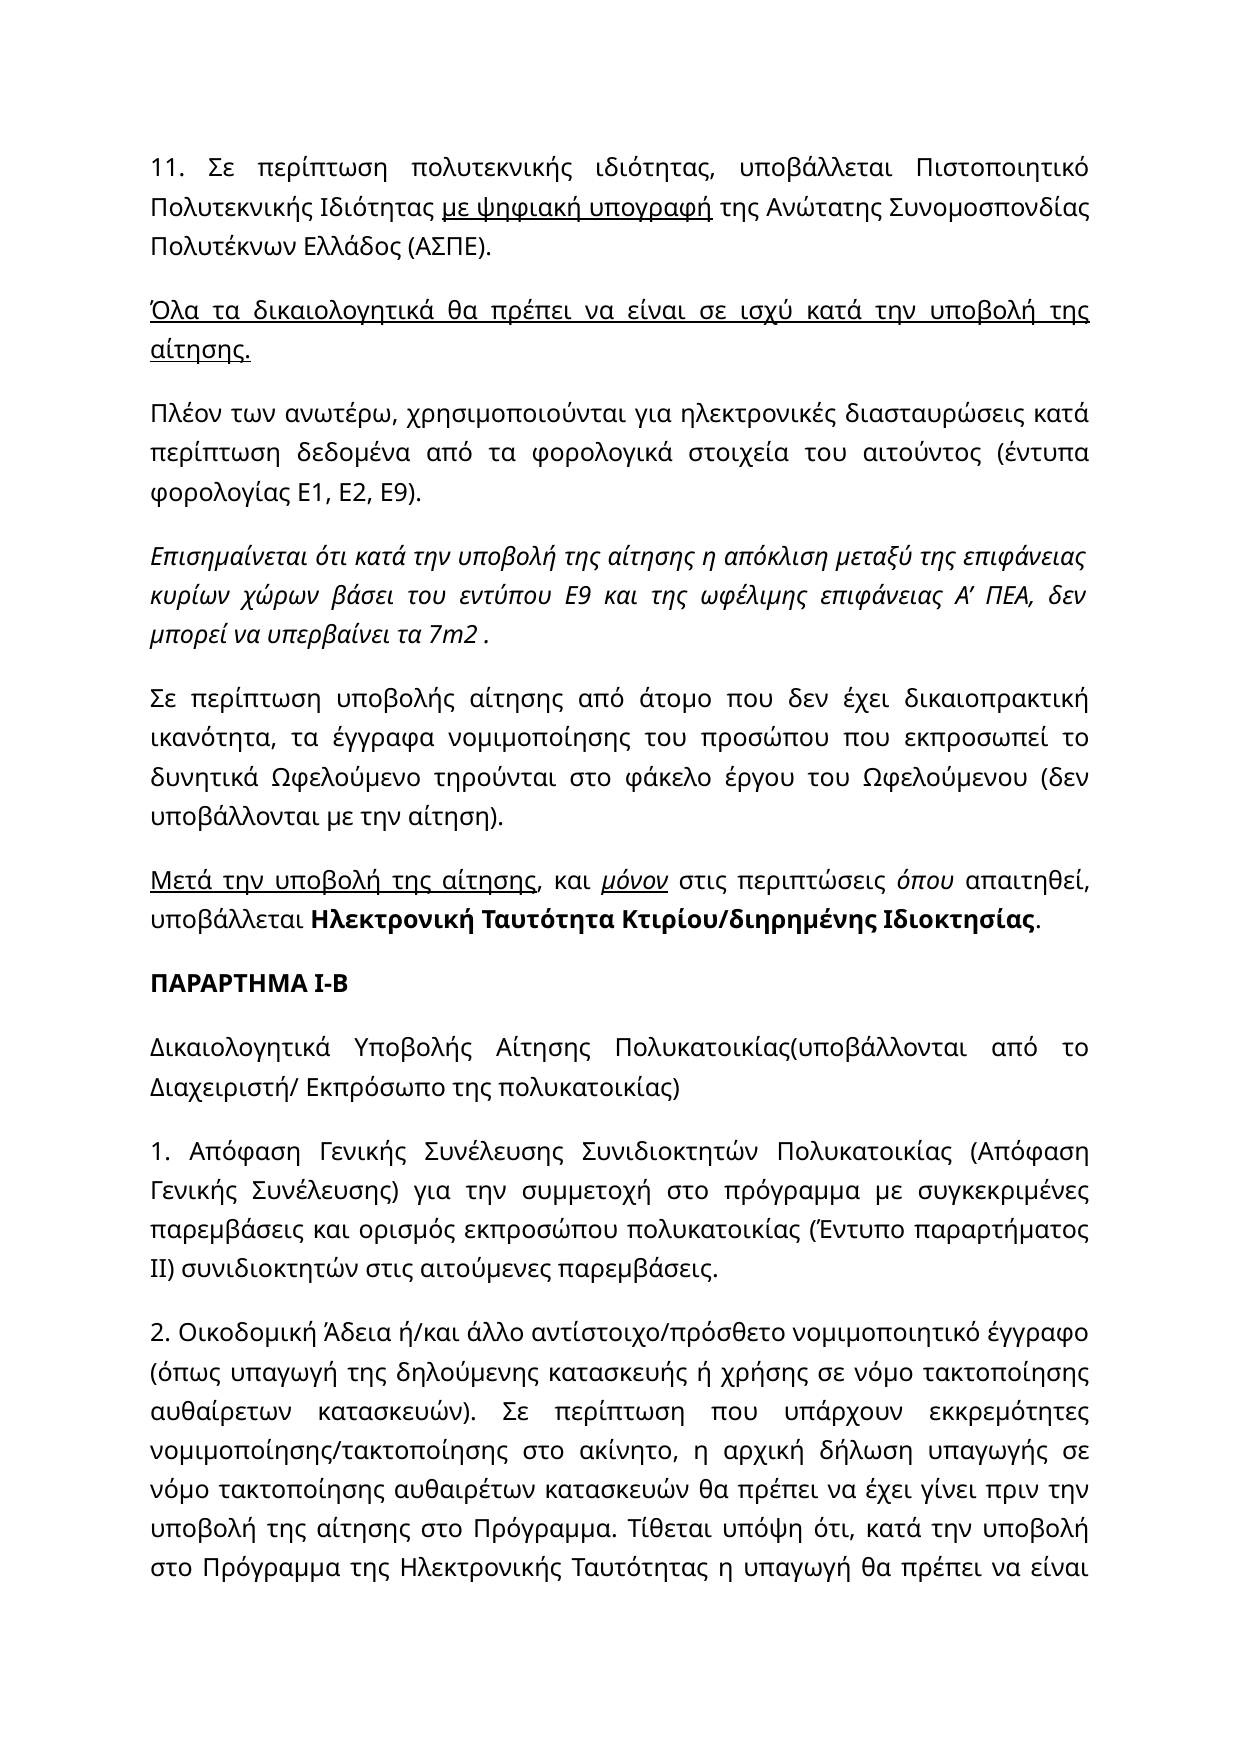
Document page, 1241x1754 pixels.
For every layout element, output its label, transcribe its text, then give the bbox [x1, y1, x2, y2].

text Όλα τα δικαιολογητικά θα πρέπει να είναι σε ισχύ κατά την υποβολή της [150, 292, 1090, 321]
text αίτησης. [150, 323, 1090, 366]
text 2. Οικοδομική Άδεια ή/και άλλο αντίστοιχο/πρόσθετο νομιμοποιητικό έγγραφο (όπως υπαγωγή της δηλούμενης κατασκευής ή χρήσης σε νόμο τακτοποίησης αυθαίρετων κατασκευών). Σε περίπτωση που υπάρχουν εκκρεμότητες νομιμοποίησης/τακτοποίησης στο ακίνητο, η αρχική δήλωση υπαγωγής σε νόμο τακτοποίησης αυθαιρέτων κατασκευών θα πρέπει να έχει γίνει πριν την υποβολή της αίτησης στο Πρόγραμμα. Τίθεται υπόψη ότι, κατά την υποβολή στο Πρόγραμμα της Ηλεκτρονικής Ταυτότητας η υπαγωγή θα πρέπει να είναι [150, 1315, 1090, 1584]
text Δικαιολογητικά Υποβολής Αίτησης Πολυκατοικίας(υποβάλλονται από το Διαχειριστή/ Εκπρόσωπο της πολυκατοικίας) [150, 1030, 1090, 1103]
text Επισημαίνεται ότι κατά την υποβολή της αίτησης η απόκλιση μεταξύ της επιφάνειας κυρίων χώρων βάσει του εντύπου Ε9 και της ωφέλιμης επιφάνειας Α’ ΠΕΑ, δεν μπορεί να υπερβαίνει τα 7m2 . [150, 538, 1090, 651]
text 11. Σε περίπτωση πολυτεκνικής ιδιότητας, υποβάλλεται Πιστοποιητικό Πολυτεκνικής Ιδιότητας με ψηφιακή υπογραφή της Ανώτατης Συνομοσπονδίας Πολυτέκνων Ελλάδος (ΑΣΠΕ). [150, 150, 1090, 262]
text Πλέον των ανωτέρω, χρησιμοποιούνται για ηλεκτρονικές διασταυρώσεις κατά περίπτωση δεδομένα από τα φορολογικά στοιχεία του αιτούντος (έντυπα φορολογίας Ε1, Ε2, Ε9). [150, 396, 1090, 508]
text 1. Απόφαση Γενικής Συνέλευσης Συνιδιοκτητών Πολυκατοικίας (Απόφαση Γενικής Συνέλευσης) για την συμμετοχή στο πρόγραμμα με συγκεκριμένες παρεμβάσεις και ορισμός εκπροσώπου πολυκατοικίας (Έντυπο παραρτήματος ΙΙ) συνιδιοκτητών στις αιτούμενες παρεμβάσεις. [150, 1133, 1090, 1285]
text Σε περίπτωση υποβολής αίτησης από άτομο που δεν έχει δικαιοπρακτική ικανότητα, τα έγγραφα νομιμοποίησης του προσώπου που εκπροσωπεί το δυνητικά Ωφελούμενο τηρούνται στο φάκελο έργου του Ωφελούμενου (δεν υποβάλλονται με την αίτηση). [150, 681, 1090, 832]
text Μετά την υποβολή της αίτησης, και μόνον στις περιπτώσεις όπου απαιτηθεί, υποβάλλεται Ηλεκτρονική Ταυτότητα Κτιρίου/διηρημένης Ιδιοκτησίας. [150, 862, 1090, 936]
text ΠΑΡΑΡΤΗΜΑ Ι-B [150, 966, 1090, 1000]
